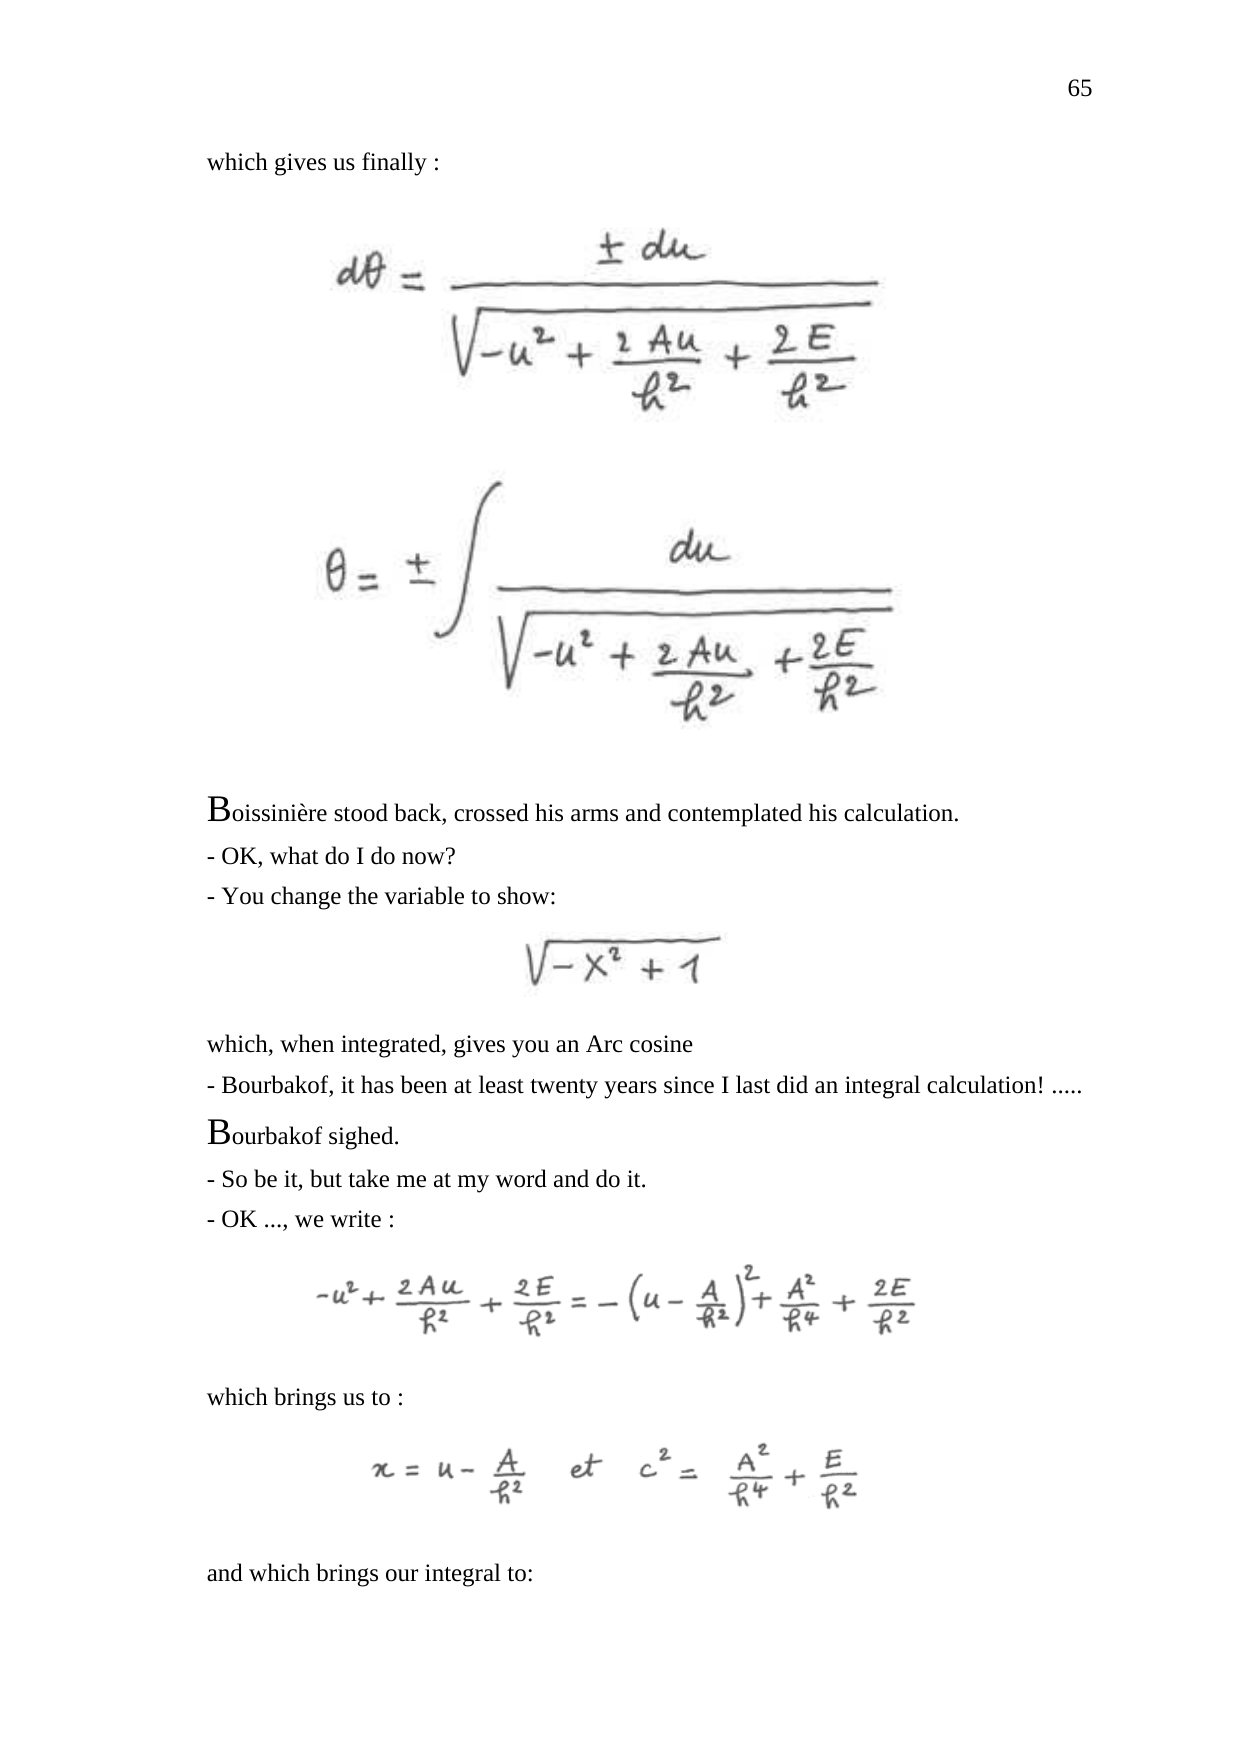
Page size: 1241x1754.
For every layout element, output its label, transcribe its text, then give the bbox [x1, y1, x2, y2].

text and which brings our integral to: [148, 1559, 1092, 1587]
text - OK, what do I do now? [148, 842, 1092, 869]
picture [299, 196, 942, 754]
text - Bourbakof, it has been at least twenty years since I last did an integral calculation! ..... [148, 1071, 1092, 1098]
text which gives us finally : [148, 148, 1092, 175]
picture [312, 1254, 928, 1349]
text Bourbakof sighed. [148, 1111, 1092, 1153]
text Boissinière stood back, crossed his arms and contemplated his calculation. [148, 788, 1092, 829]
picture [510, 931, 730, 997]
text - OK ..., we write : [148, 1205, 1092, 1233]
text which brings us to : [148, 1383, 1092, 1411]
text which, when integrated, gives you an Arc cosine [148, 1031, 1092, 1058]
picture [361, 1432, 879, 1526]
text - You change the variable to show: [148, 882, 1092, 910]
text - So be it, but take me at my word and do it. [148, 1165, 1092, 1193]
